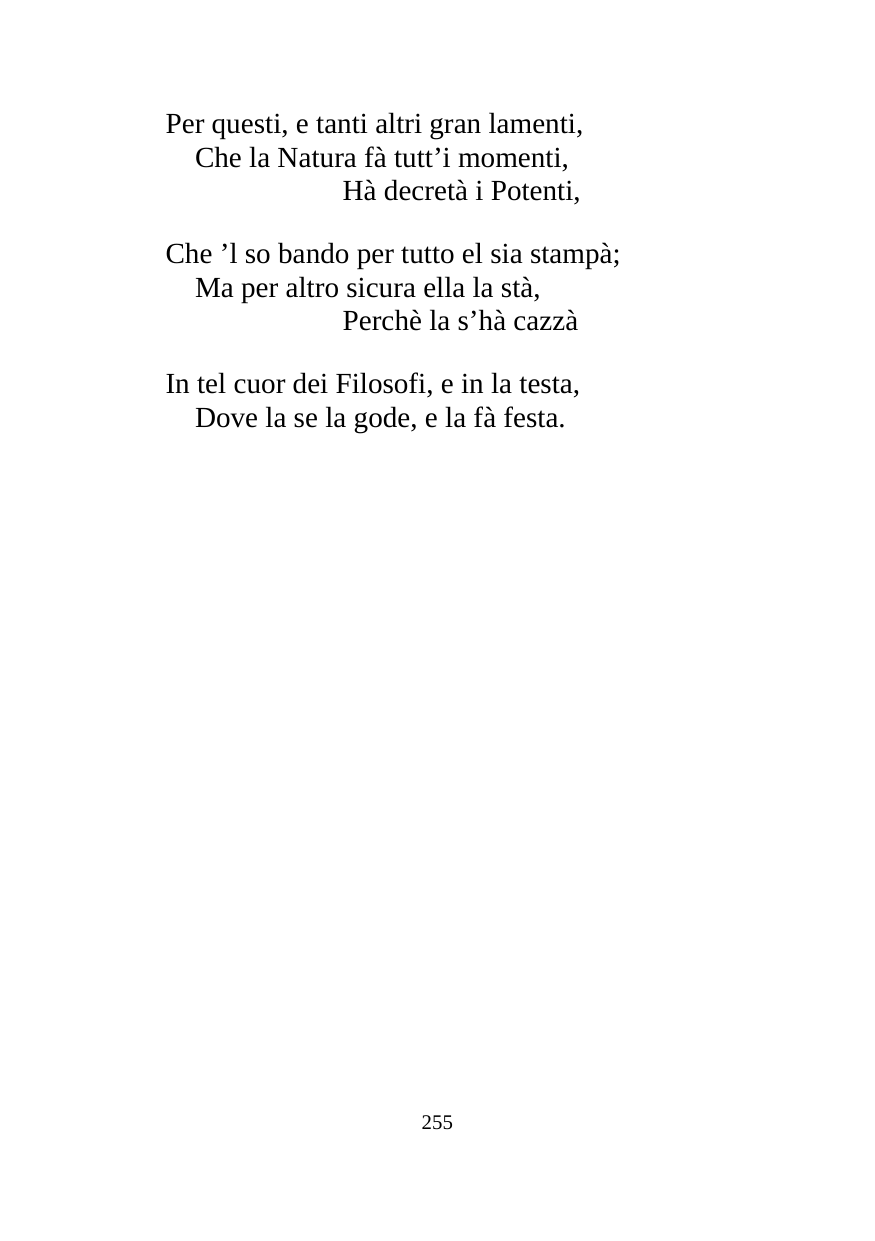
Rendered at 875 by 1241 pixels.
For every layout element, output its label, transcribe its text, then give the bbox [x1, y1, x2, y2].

text Che ’l so bando per tutto el sia stampà; Ma per altro sicura ella la stà, Perchè la s’hà cazzà [165, 236, 768, 337]
text In tel cuor dei Filosofi, e in la testa, Dove la se la gode, e la fà festa. [165, 366, 768, 433]
text Per questi, e tanti altri gran lamenti, Che la Natura fà tutt’i momenti, Hà decretà i Potenti, [165, 106, 768, 207]
